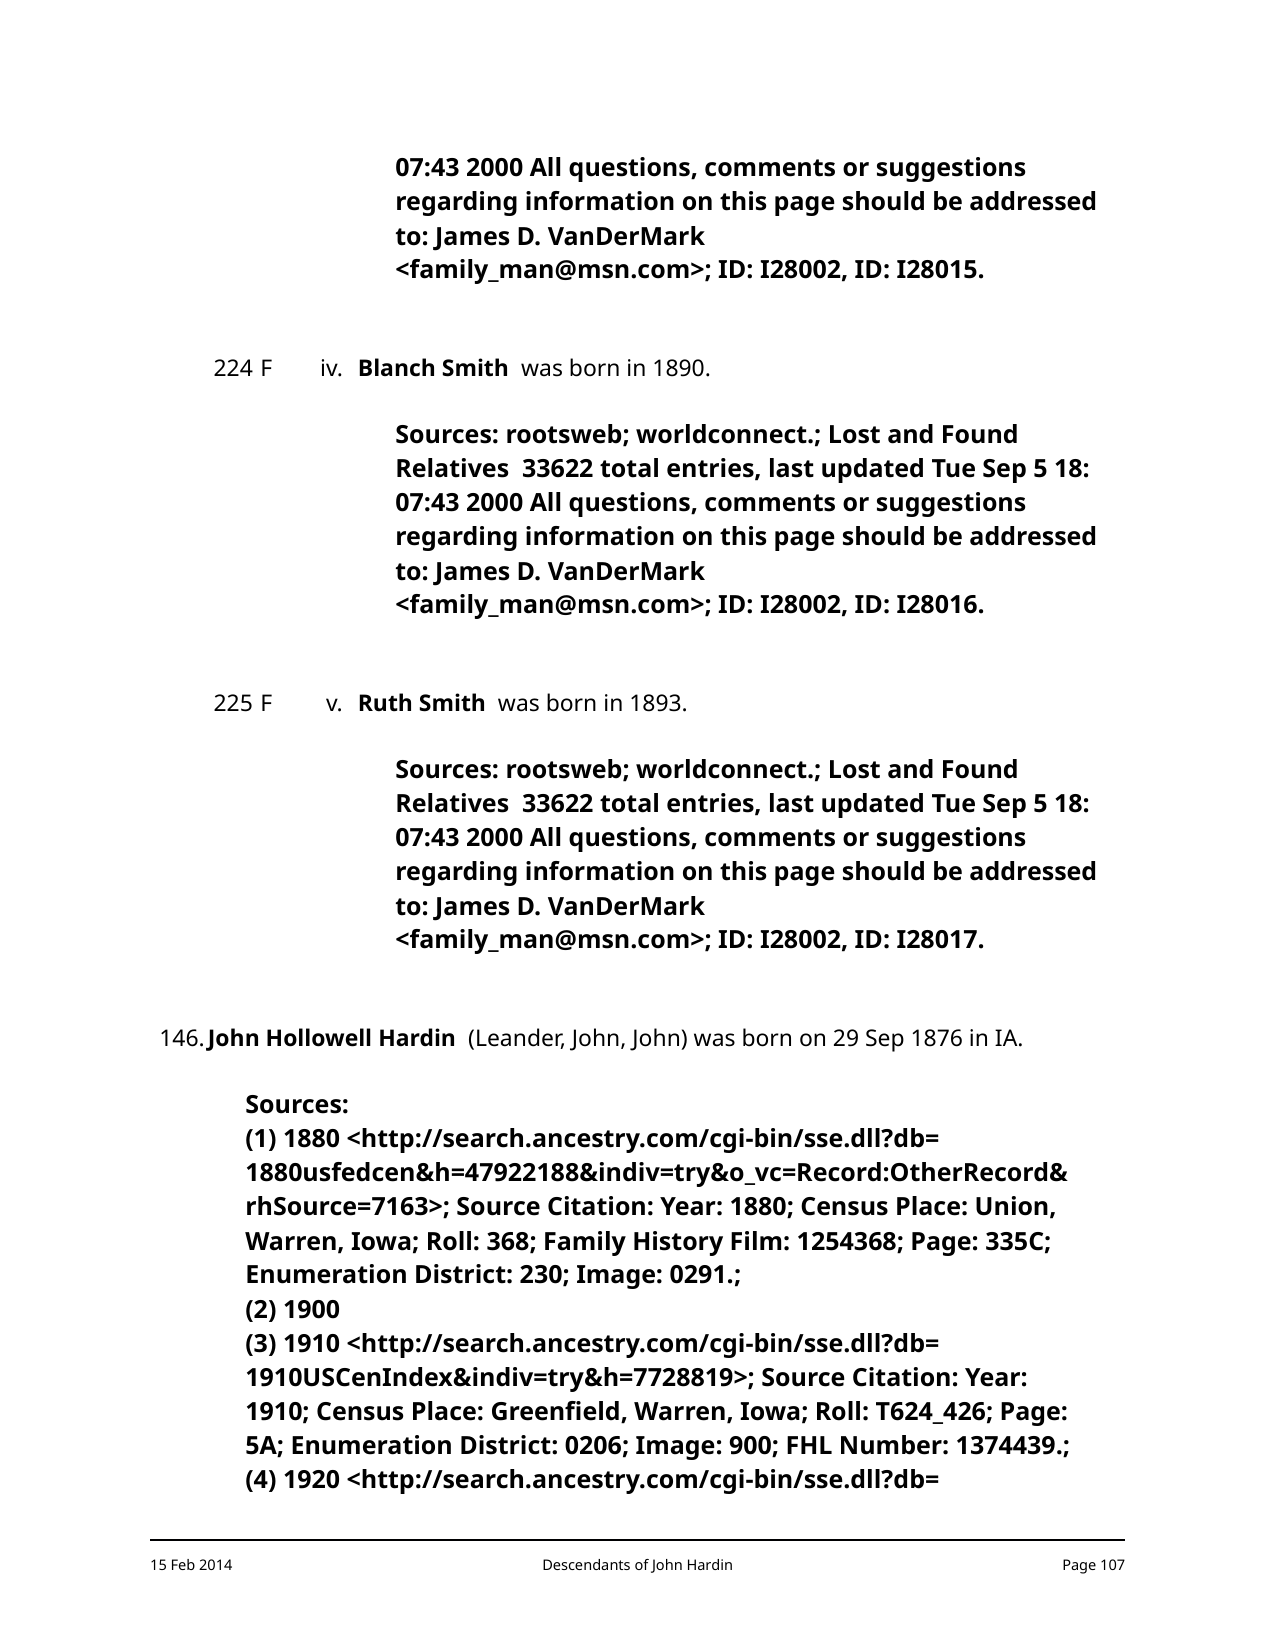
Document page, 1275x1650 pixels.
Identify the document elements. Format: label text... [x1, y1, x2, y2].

text 224 F iv. Blanch Smith was born in 1890. [150, 352, 1125, 383]
text 1910USCenIndex&indiv=try&h=7728819>; Source Citation: Year: [245, 1359, 1125, 1393]
text 07:43 2000 All questions, comments or suggestions [395, 820, 1125, 854]
text Sources: rootsweb; worldconnect.; Lost and Found [395, 752, 1125, 786]
text rhSource=7163>; Source Citation: Year: 1880; Census Place: Union, [245, 1189, 1125, 1223]
text Sources: [245, 1087, 1125, 1121]
text <family_man@msn.com>; ID: I28002, ID: I28015. [395, 252, 1125, 286]
text regarding information on this page should be addressed [395, 519, 1125, 553]
text regarding information on this page should be addressed [395, 854, 1125, 888]
text <family_man@msn.com>; ID: I28002, ID: I28017. [395, 922, 1125, 956]
text 5A; Enumeration District: 0206; Image: 900; FHL Number: 1374439.; [245, 1427, 1125, 1462]
text (1) 1880 <http://search.ancestry.com/cgi-bin/sse.dll?db= [245, 1121, 1125, 1155]
text regarding information on this page should be addressed [395, 184, 1125, 218]
text (4) 1920 <http://search.ancestry.com/cgi-bin/sse.dll?db= [245, 1462, 1125, 1496]
text (3) 1910 <http://search.ancestry.com/cgi-bin/sse.dll?db= [245, 1325, 1125, 1359]
text Relatives 33622 total entries, last updated Tue Sep 5 18: [395, 786, 1125, 820]
text Enumeration District: 230; Image: 0291.; [245, 1257, 1125, 1291]
text Relatives 33622 total entries, last updated Tue Sep 5 18: [395, 451, 1125, 485]
text 07:43 2000 All questions, comments or suggestions [395, 485, 1125, 519]
text <family_man@msn.com>; ID: I28002, ID: I28016. [395, 587, 1125, 621]
text 07:43 2000 All questions, comments or suggestions [395, 150, 1125, 184]
text 1880usfedcen&h=47922188&indiv=try&o_vc=Record:OtherRecord& [245, 1155, 1125, 1189]
text Warren, Iowa; Roll: 368; Family History Film: 1254368; Page: 335C; [245, 1223, 1125, 1257]
text 146. John Hollowell Hardin (Leander, John, John) was born on 29 Sep 1876 in IA. [150, 1022, 1125, 1053]
text to: James D. VanDerMark [395, 553, 1125, 587]
text 225 F v. Ruth Smith was born in 1893. [150, 687, 1125, 718]
text Sources: rootsweb; worldconnect.; Lost and Found [395, 417, 1125, 451]
text to: James D. VanDerMark [395, 218, 1125, 252]
text (2) 1900 [245, 1291, 1125, 1325]
text 1910; Census Place: Greenfield, Warren, Iowa; Roll: T624_426; Page: [245, 1393, 1125, 1427]
text to: James D. VanDerMark [395, 888, 1125, 922]
